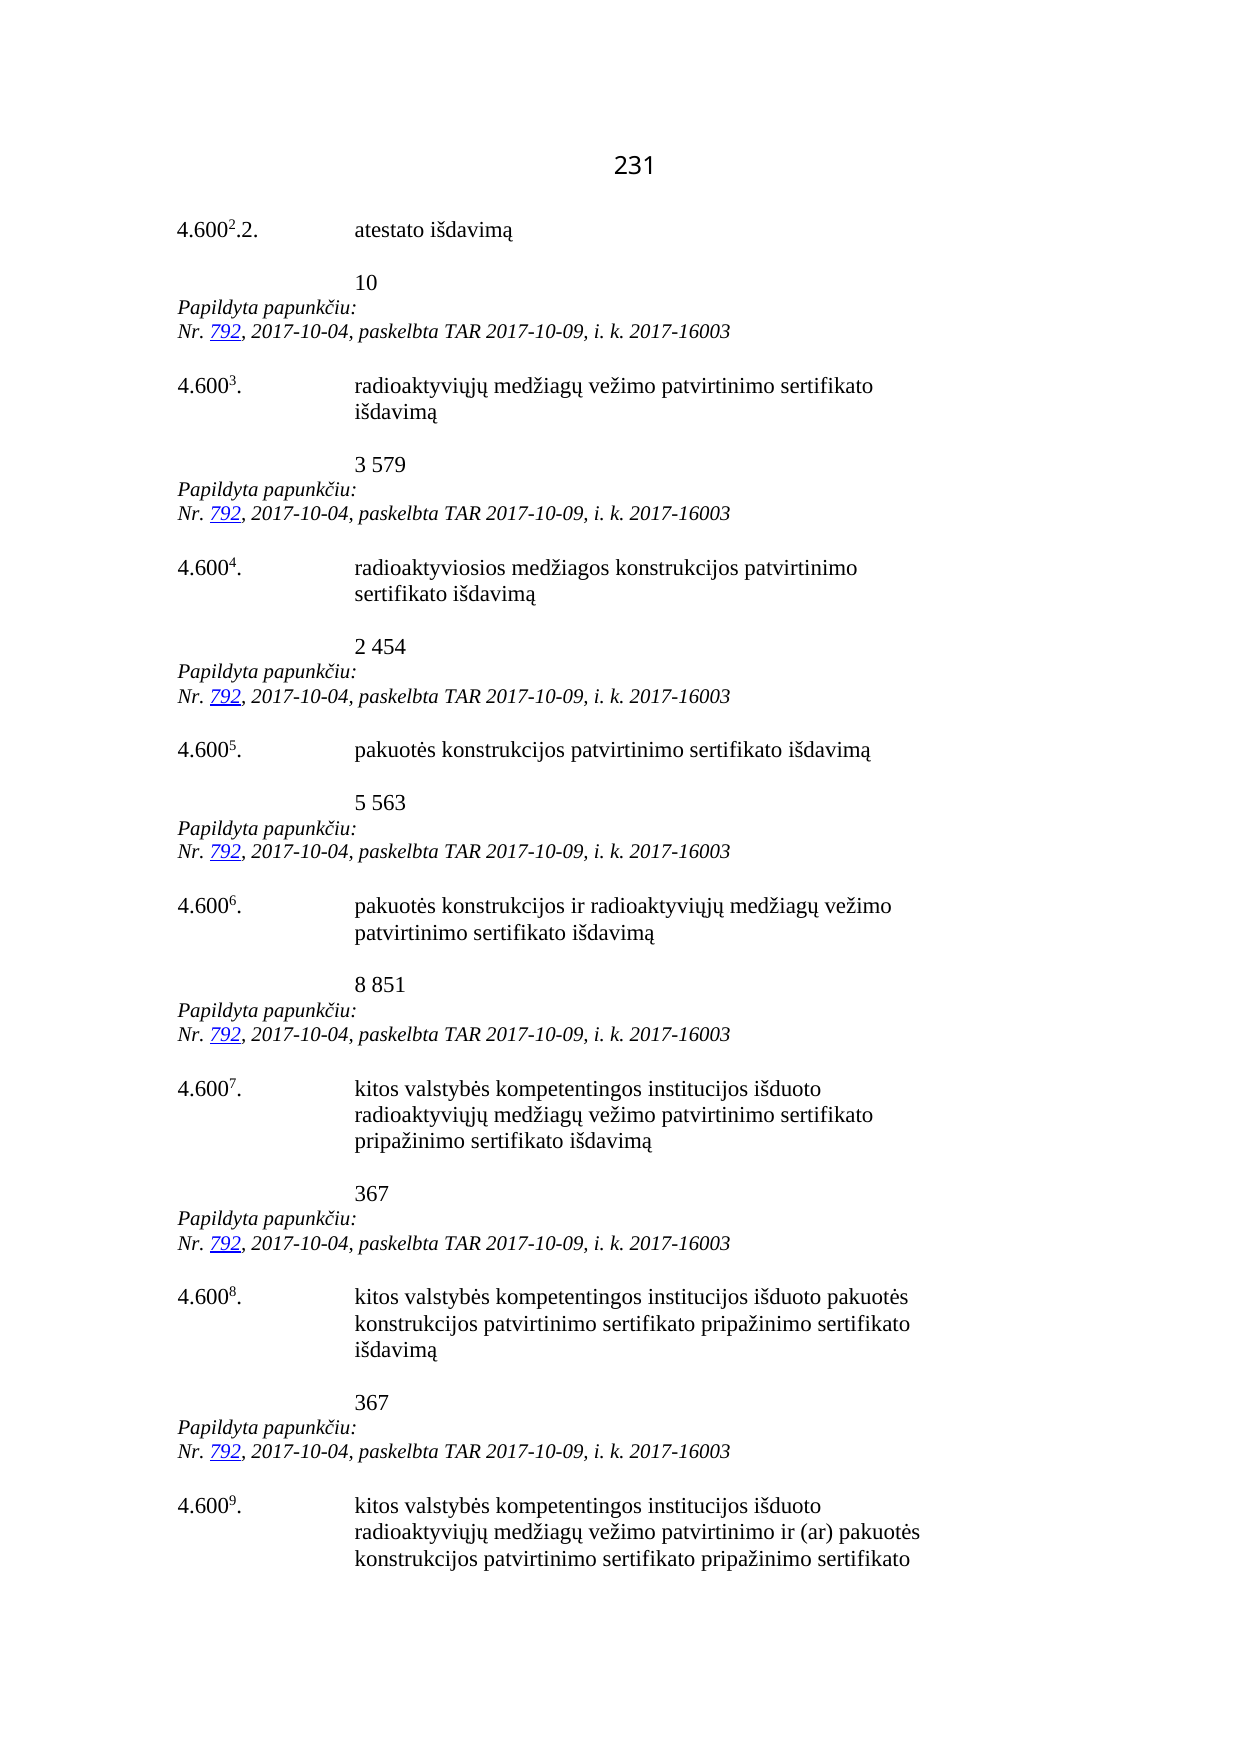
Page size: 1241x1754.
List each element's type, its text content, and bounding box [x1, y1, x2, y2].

text Papildyta papunkčiu: [177, 295, 1093, 319]
text 4.6004. radioaktyviosios medžiagos konstrukcijos patvirtinimo sertifikato išdavimą 2 454 [177, 554, 945, 659]
text Nr. 792, 2017-10-04, paskelbta TAR 2017-10-09, i. k. 2017-16003 [177, 319, 1093, 343]
text 4.6007. kitos valstybės kompetentingos institucijos išduoto radioaktyviųjų medžiagų vežimo patvirtinimo sertifikato pripažinimo sertifikato išdavimą 367 [177, 1074, 945, 1206]
text Papildyta papunkčiu: [177, 477, 1093, 501]
text Nr. 792, 2017-10-04, paskelbta TAR 2017-10-09, i. k. 2017-16003 [177, 1439, 1093, 1463]
text 4.6006. pakuotės konstrukcijos ir radioaktyviųjų medžiagų vežimo patvirtinimo sertifikato išdavimą 8 851 [177, 892, 945, 998]
text Nr. 792, 2017-10-04, paskelbta TAR 2017-10-09, i. k. 2017-16003 [177, 501, 1093, 525]
text Papildyta papunkčiu: [177, 659, 1093, 683]
text Papildyta papunkčiu: [177, 998, 1093, 1022]
text Papildyta papunkčiu: [177, 1206, 1093, 1230]
text Nr. 792, 2017-10-04, paskelbta TAR 2017-10-09, i. k. 2017-16003 [177, 1230, 1093, 1254]
text Papildyta papunkčiu: [177, 1415, 1093, 1439]
text Papildyta papunkčiu: [177, 815, 1093, 839]
text 4.6008. kitos valstybės kompetentingos institucijos išduoto pakuotės konstrukcijos patvirtinimo sertifikato pripažinimo sertifikato išdavimą 367 [177, 1283, 945, 1415]
text 4.6009. kitos valstybės kompetentingos institucijos išduoto radioaktyviųjų medžiagų vežimo patvirtinimo ir (ar) pakuotės konstrukcijos patvirtinimo sertifikato pripažinimo sertifikato [177, 1492, 945, 1571]
text 4.6002.2. atestato išdavimą 10 [177, 216, 945, 295]
text Nr. 792, 2017-10-04, paskelbta TAR 2017-10-09, i. k. 2017-16003 [177, 683, 1093, 708]
text 4.6003. radioaktyviųjų medžiagų vežimo patvirtinimo sertifikato išdavimą 3 579 [177, 372, 945, 477]
text 4.6005. pakuotės konstrukcijos patvirtinimo sertifikato išdavimą 5 563 [177, 736, 945, 815]
text Nr. 792, 2017-10-04, paskelbta TAR 2017-10-09, i. k. 2017-16003 [177, 839, 1093, 863]
text Nr. 792, 2017-10-04, paskelbta TAR 2017-10-09, i. k. 2017-16003 [177, 1022, 1093, 1046]
